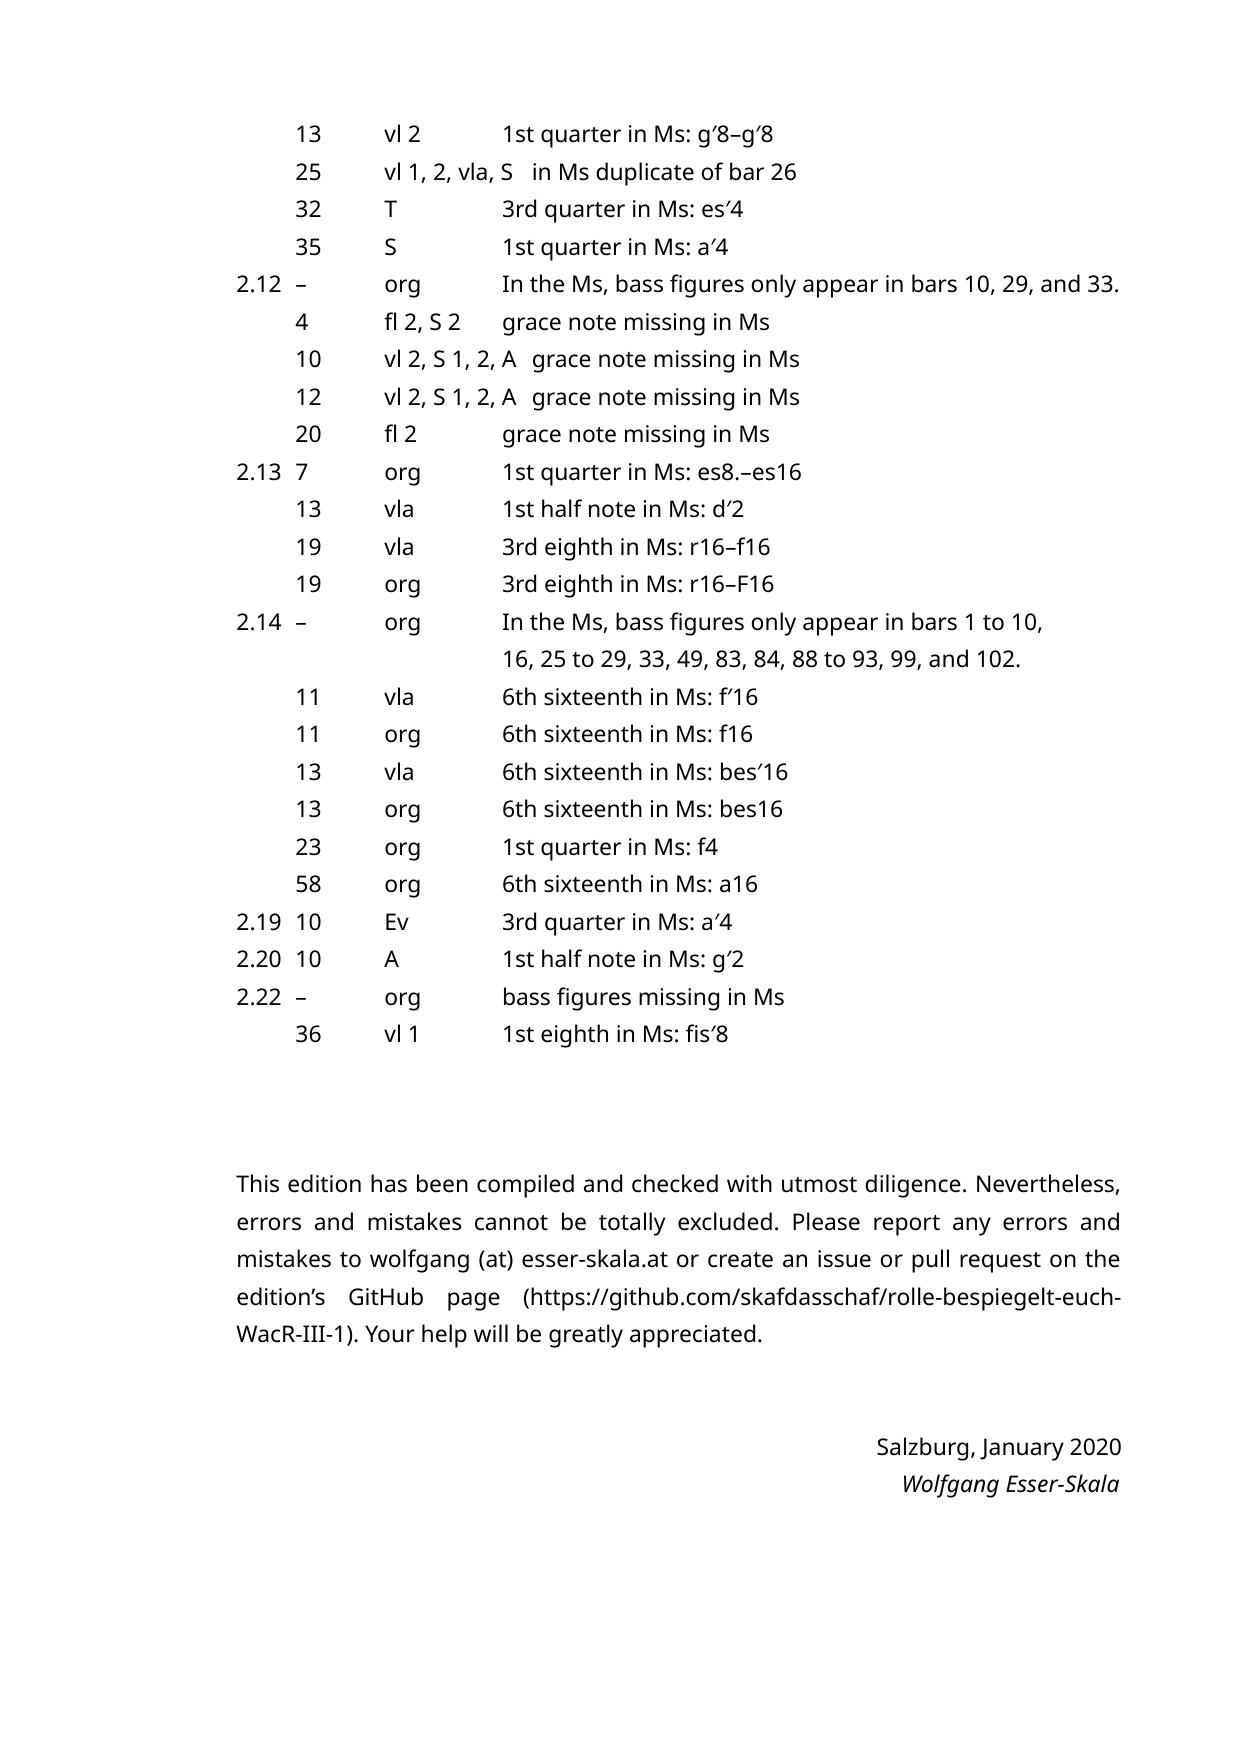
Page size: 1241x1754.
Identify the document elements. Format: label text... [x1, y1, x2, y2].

text 13 vl 2 1st quarter in Ms: g′8–g′8 25 vl 1, 2, vla, S in Ms duplicate of bar 26 32 T 3rd quarter in Ms: es′4 35 S 1st quarter in Ms: a′4 2.12 – org In the Ms, bass figures only appear in bars 10, 29, and 33. 4 fl 2, S 2 grace note missing in Ms 10 vl 2, S 1, 2, A grace note missing in Ms 12 vl 2, S 1, 2, A grace note missing in Ms 20 fl 2 grace note missing in Ms 2.13 7 org 1st quarter in Ms: es8.–es16 13 vla 1st half note in Ms: d′2 19 vla 3rd eighth in Ms: r16–f16 19 org 3rd eighth in Ms: r16–F16 2.14 – org In the Ms, bass figures only appear in bars 1 to 10, 16, 25 to 29, 33, 49, 83, 84, 88 to 93, 99, and 102. 11 vla 6th sixteenth in Ms: f′16 11 org 6th sixteenth in Ms: f16 13 vla 6th sixteenth in Ms: bes′16 13 org 6th sixteenth in Ms: bes16 23 org 1st quarter in Ms: f4 58 org 6th sixteenth in Ms: a16 2.19 10 Ev 3rd quarter in Ms: a′4 2.20 10 A 1st half note in Ms: g′2 2.22 – org bass figures missing in Ms 36 vl 1 1st eighth in Ms: fis′8 [236, 118, 1122, 1124]
text Salzburg, January 2020 Wolfgang Esser-Skala [236, 1431, 1122, 1499]
text This edition has been compiled and checked with utmost diligence. Nevertheless, errors and mistakes cannot be totally excluded. Please report any errors and mistakes to wolfgang (at) esser-skala.at or create an issue or pull request on the edition’s GitHub page (https://github.com/skafdasschaf/rolle-bespiegelt-euch-WacR-III-1). Your help will be greatly appreciated. [236, 1168, 1122, 1349]
